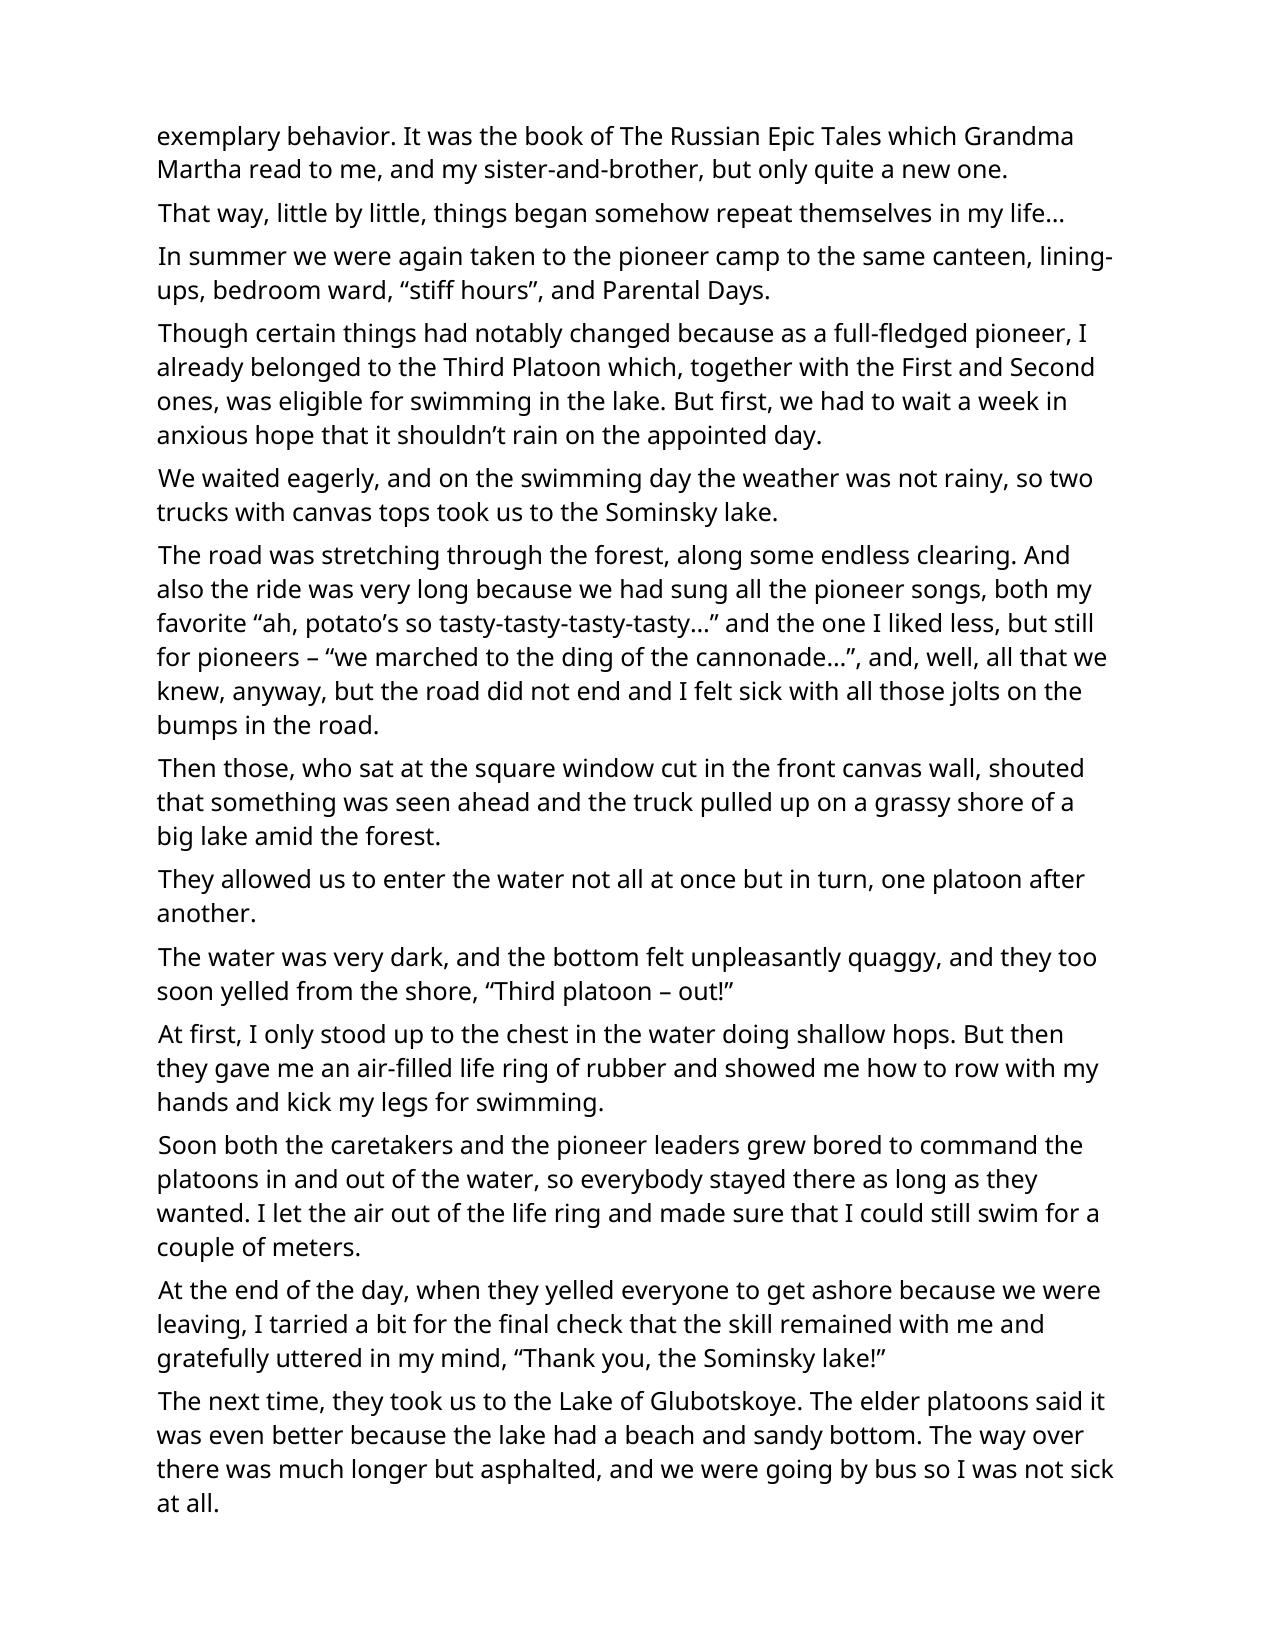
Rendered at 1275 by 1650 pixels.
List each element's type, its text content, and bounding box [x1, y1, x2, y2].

text In summer we were again taken to the pioneer camp to the same canteen, lining-ups, bedroom ward, “stiff hours”, and Parental Days. [156, 238, 1118, 306]
text They allowed us to enter the water not all at once but in turn, one platoon after another. [156, 862, 1118, 930]
text The road was stretching through the forest, along some endless clearing. And also the ride was very long because we had sung all the pioneer songs, both my favorite “ah, potato’s so tasty-tasty-tasty-tasty…” and the one I liked less, but still for pioneers – “we marched to the ding of the cannonade…”, and, well, all that we knew, anyway, but the road did not end and I felt sick with all those jolts on the bumps in the road. [156, 538, 1118, 742]
text At the end of the day, when they yelled everyone to get ashore because we were leaving, I tarried a bit for the final check that the skill remained with me and gratefully uttered in my mind, “Thank you, the Sominsky lake!” [156, 1273, 1118, 1375]
text Though certain things had notably changed because as a full-fledged pioneer, I already belonged to the Third Platoon which, together with the First and Second ones, was eligible for swimming in the lake. But first, we had to wait a week in anxious hope that it shouldn’t rain on the appointed day. [156, 315, 1118, 452]
text Soon both the caretakers and the pioneer leaders grew bored to command the platoons in and out of the water, so everybody stayed there as long as they wanted. I let the air out of the life ring and made sure that I could still swim for a couple of meters. [156, 1127, 1118, 1264]
text We waited eagerly, and on the swimming day the weather was not rainy, so two trucks with canvas tops took us to the Sominsky lake. [156, 461, 1118, 529]
text The water was very dark, and the bottom felt unpleasantly quaggy, and they too soon yelled from the shore, “Third platoon – out!” [156, 939, 1118, 1007]
text At first, I only stood up to the chest in the water doing shallow hops. But then they gave me an air-filled life ring of rubber and showed me how to row with my hands and kick my legs for swimming. [156, 1016, 1118, 1118]
text exemplary behavior. It was the book of The Russian Epic Tales which Grandma Martha read to me, and my sister-and-brother, but only quite a new one. [156, 118, 1118, 186]
text The next time, they took us to the Lake of Glubotskoye. The elder platoons said it was even better because the lake had a beach and sandy bottom. The way over there was much longer but asphalted, and we were going by bus so I was not sick at all. [156, 1384, 1118, 1520]
text Then those, who sat at the square window cut in the front canvas wall, shouted that something was seen ahead and the truck pulled up on a grassy shore of a big lake amid the forest. [156, 751, 1118, 853]
text That way, little by little, things began somehow repeat themselves in my life… [156, 195, 1118, 229]
